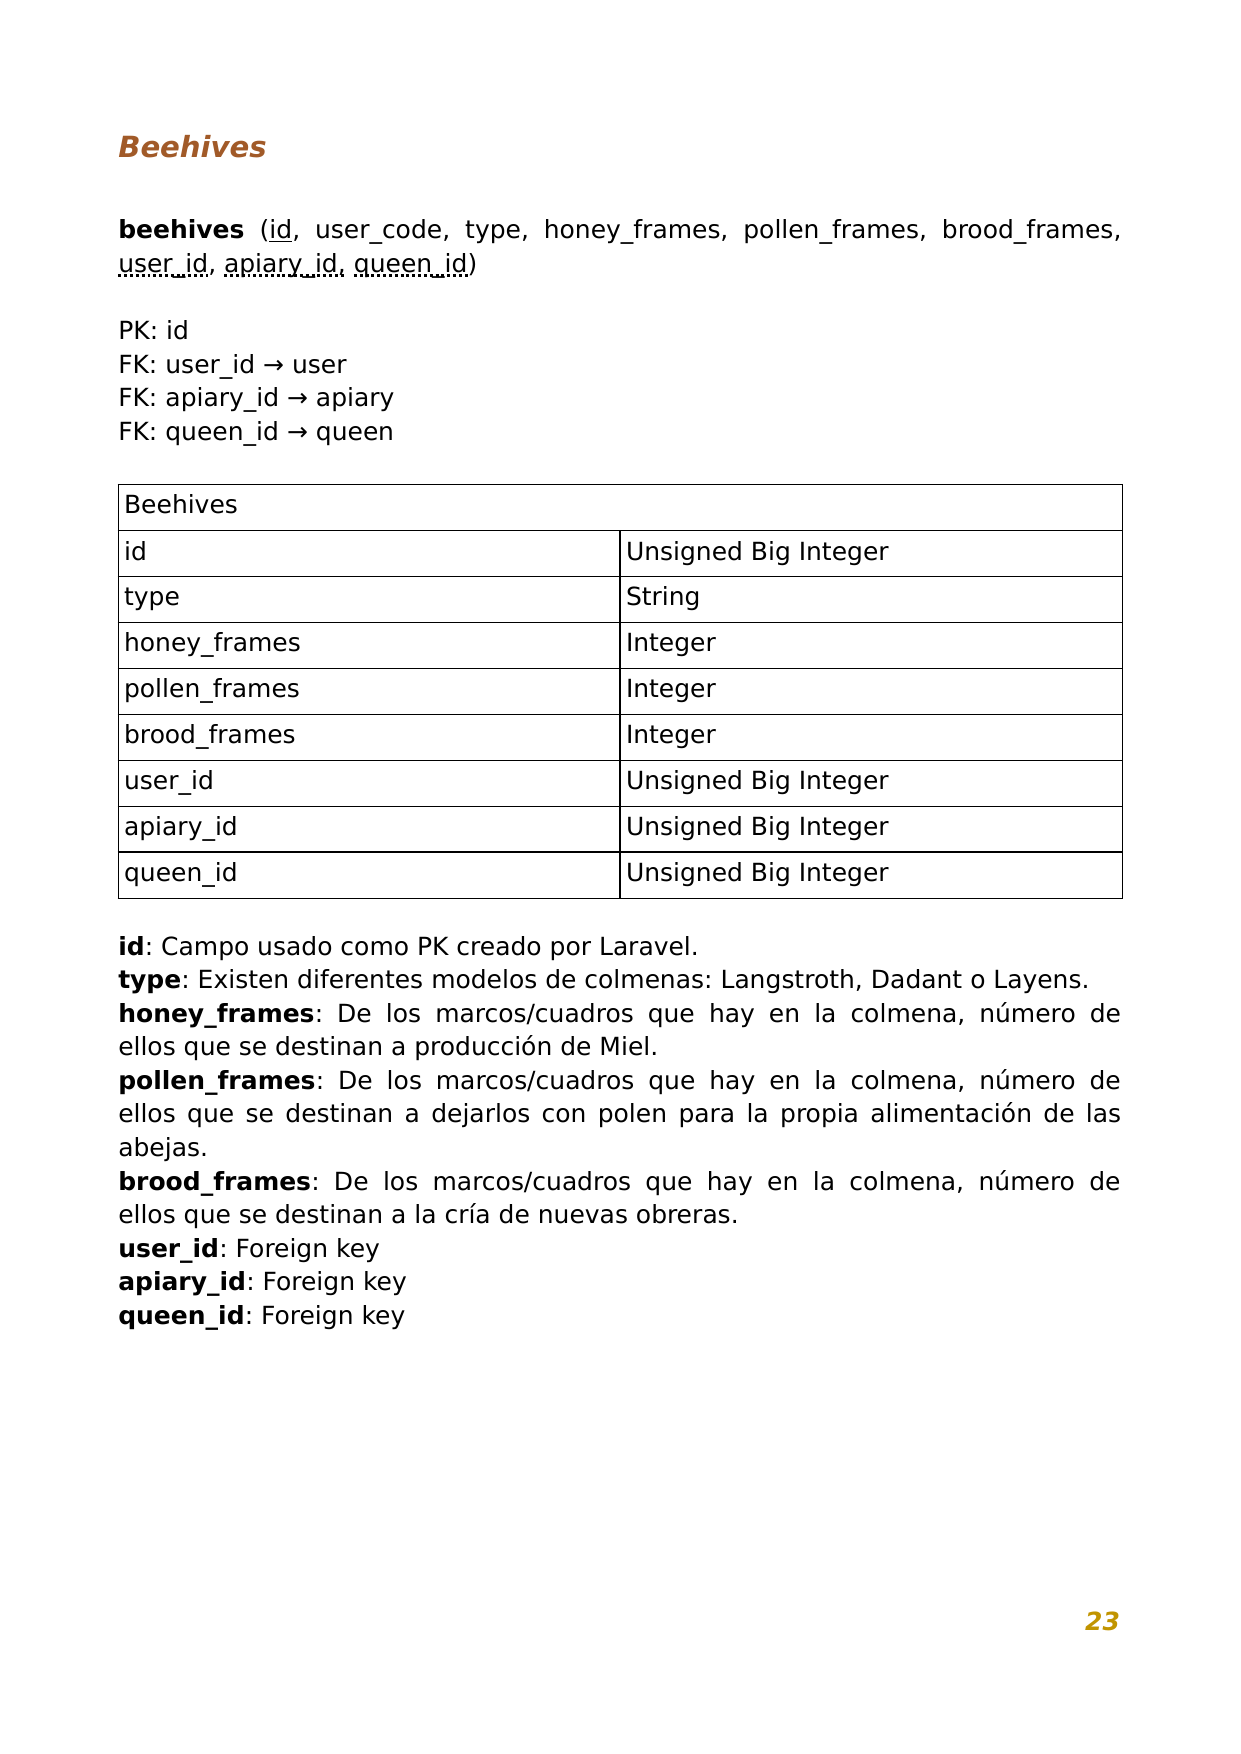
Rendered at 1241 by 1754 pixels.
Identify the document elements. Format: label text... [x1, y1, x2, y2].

table_cell Integer [621, 715, 1122, 759]
table_cell id [119, 531, 619, 576]
text brood_frames: De los marcos/cuadros que hay en la colmena, número de ellos que se destinan a la cría de nuevas obreras. [118, 1167, 1122, 1229]
table_cell Unsigned Big Integer [621, 761, 1122, 806]
text FK: user_id → user [118, 350, 1122, 379]
table_cell brood_frames [119, 715, 619, 759]
table_cell Integer [621, 669, 1122, 714]
text pollen_frames: De los marcos/cuadros que hay en la colmena, número de ellos que se destinan a dejarlos con polen para la propia alimentación de las abejas. [118, 1066, 1122, 1162]
table_cell Unsigned Big Integer [621, 853, 1122, 897]
table_cell String [621, 577, 1122, 622]
table_cell Unsigned Big Integer [621, 531, 1122, 576]
text apiary_id: Foreign key [118, 1267, 1122, 1297]
table_cell Integer [621, 623, 1122, 668]
text id: Campo usado como PK creado por Laravel. [118, 932, 1122, 961]
table_cell queen_id [119, 853, 619, 897]
text queen_id: Foreign key [118, 1301, 1122, 1330]
text user_id: Foreign key [118, 1234, 1122, 1263]
table_cell pollen_frames [119, 669, 619, 714]
text FK: apiary_id → apiary [118, 383, 1122, 412]
table_cell type [119, 577, 619, 622]
text beehives (id, user_code, type, honey_frames, pollen_frames, brood_frames, user_id, apiary_id, queen_id) [118, 216, 1122, 278]
table_cell apiary_id [119, 807, 619, 851]
text PK: id [118, 316, 1122, 345]
table_cell Unsigned Big Integer [621, 807, 1122, 851]
text FK: queen_id → queen [118, 417, 1122, 446]
table_header Beehives [119, 485, 1122, 530]
table_cell honey_frames [119, 623, 619, 668]
subtitle Beehives [118, 131, 1122, 164]
table_cell user_id [119, 761, 619, 806]
text honey_frames: De los marcos/cuadros que hay en la colmena, número de ellos que se destinan a producción de Miel. [118, 999, 1122, 1062]
text type: Existen diferentes modelos de colmenas: Langstroth, Dadant o Layens. [118, 966, 1122, 995]
